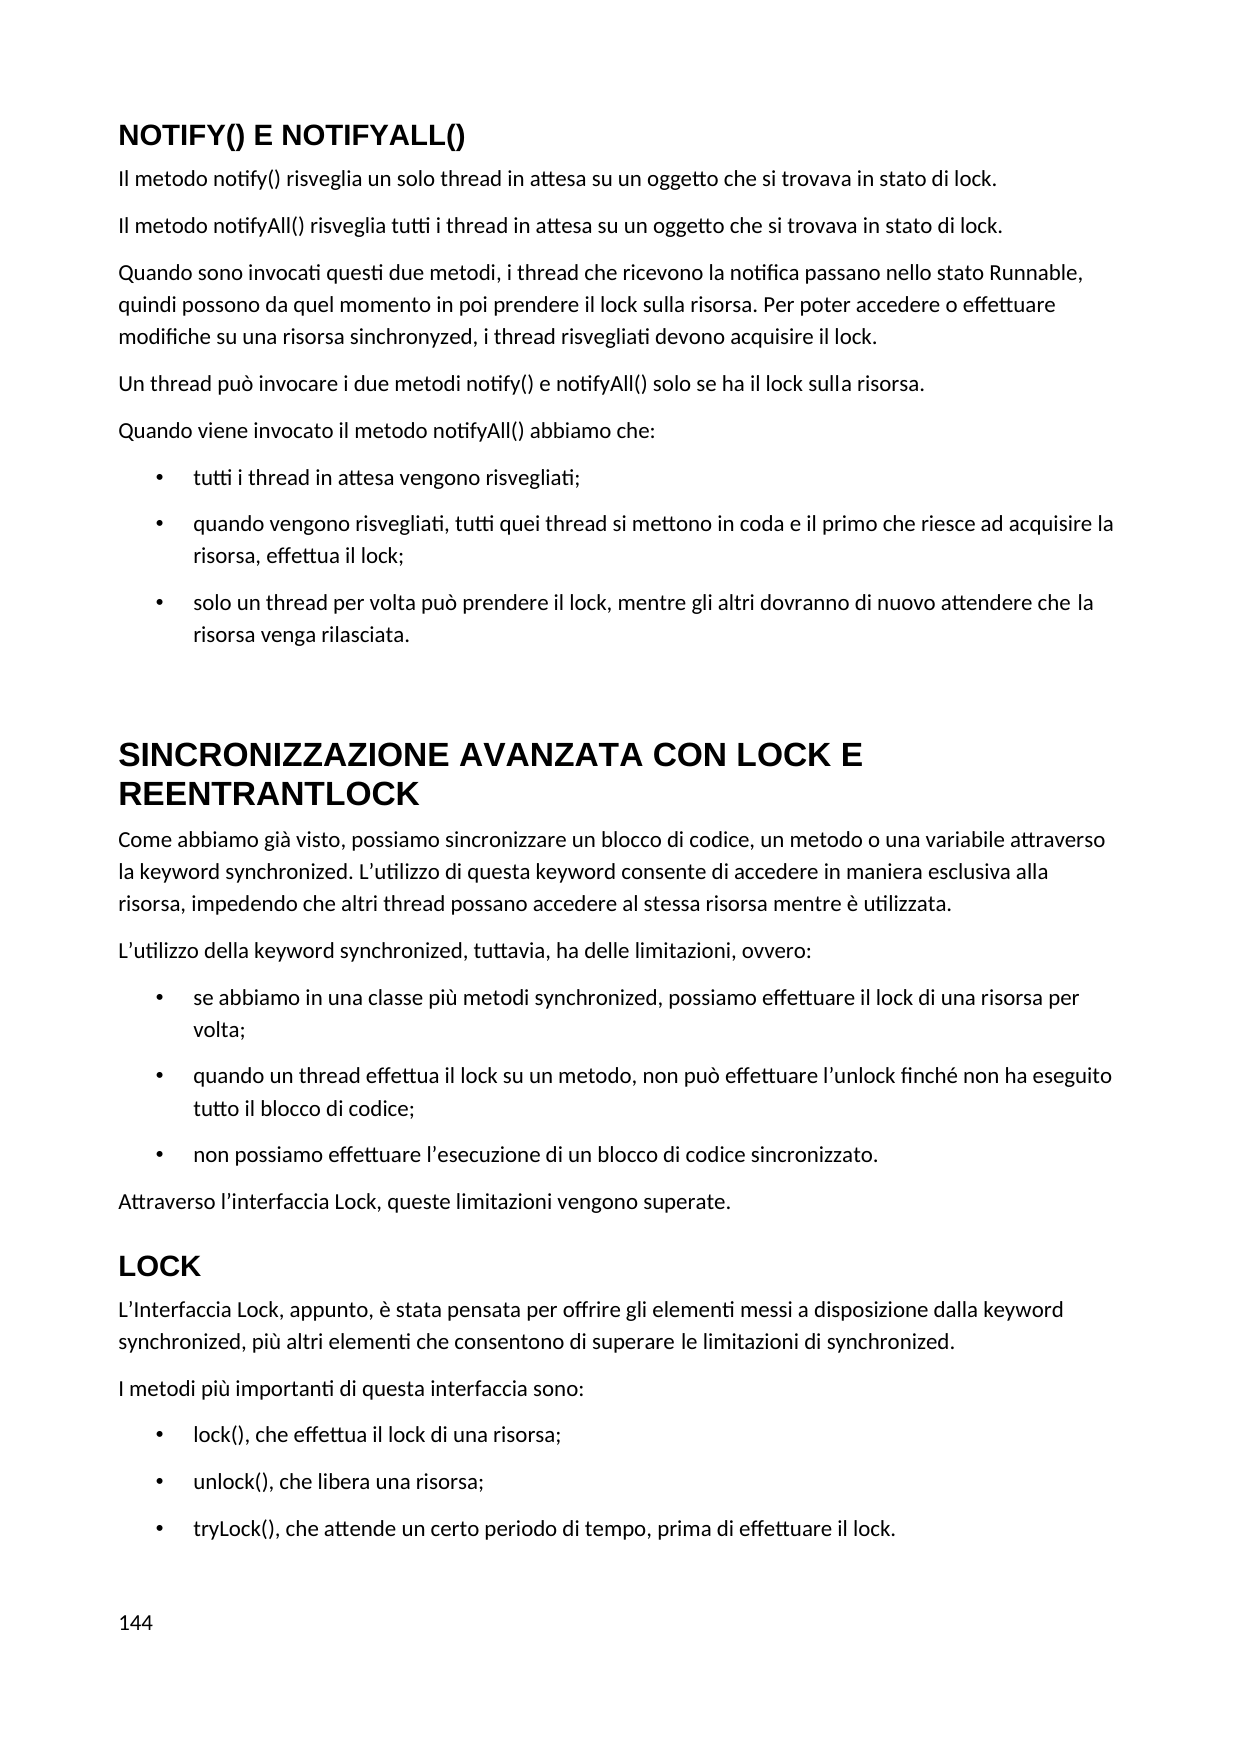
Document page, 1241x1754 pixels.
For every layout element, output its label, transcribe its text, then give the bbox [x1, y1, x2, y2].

text Un thread può invocare i due metodi notify() e notifyAll() solo se ha il lock sulla risorsa. [118, 369, 1122, 397]
list tutti i thread in attesa vengono risvegliati; [156, 463, 1122, 491]
list unlock(), che libera una risorsa; [156, 1467, 1122, 1495]
text Il metodo notify() risveglia un solo thread in attesa su un oggetto che si trovava in stato di lock. [118, 164, 1122, 192]
text Il metodo notifyAll() risveglia tutti i thread in attesa su un oggetto che si trovava in stato di lock. [118, 211, 1122, 239]
list quando un thread effettua il lock su un metodo, non può effettuare l’unlock finché non ha eseguito tutto il blocco di codice; [156, 1062, 1122, 1122]
text I metodi più importanti di questa interfaccia sono: [118, 1374, 1122, 1402]
text Attraverso l’interfaccia Lock, queste limitazioni vengono superate. [118, 1187, 1122, 1215]
list lock(), che effettua il lock di una risorsa; [156, 1421, 1122, 1449]
subtitle LOCK [118, 1249, 1122, 1282]
list solo un thread per volta può prendere il lock, mentre gli altri dovranno di nuovo attendere che la risorsa venga rilasciata. [156, 588, 1122, 648]
text Come abbiamo già visto, possiamo sincronizzare un blocco di codice, un metodo o una variabile attraverso la keyword synchronized. L’utilizzo di questa keyword consente di accedere in maniera esclusiva alla risorsa, impedendo che altri thread possano accedere al stessa risorsa mentre è utilizzata. [118, 825, 1122, 917]
list quando vengono risvegliati, tutti quei thread si mettono in coda e il primo che riesce ad acquisire la risorsa, effettua il lock; [156, 509, 1122, 569]
text L’utilizzo della keyword synchronized, tuttavia, ha delle limitazioni, ovvero: [118, 936, 1122, 964]
list se abbiamo in una classe più metodi synchronized, possiamo effettuare il lock di una risorsa per volta; [156, 983, 1122, 1043]
list non possiamo effettuare l’esecuzione di un blocco di codice sincronizzato. [156, 1141, 1122, 1168]
subtitle SINCRONIZZAZIONE AVANZATA CON LOCK E REENTRANTLOCK [118, 735, 1122, 812]
text Quando sono invocati questi due metodi, i thread che ricevono la notifica passano nello stato Runnable, quindi possono da quel momento in poi prendere il lock sulla risorsa. Per poter accedere o effettuare modifiche su una risorsa sinchronyzed, i thread risvegliati devono acquisire il lock. [118, 258, 1122, 350]
text L’Interfaccia Lock, appunto, è stata pensata per offrire gli elementi messi a disposizione dalla keyword synchronized, più altri elementi che consentono di superare le limitazioni di synchronized. [118, 1295, 1122, 1355]
subtitle NOTIFY() E NOTIFYALL() [118, 118, 1122, 152]
text Quando viene invocato il metodo notifyAll() abbiamo che: [118, 416, 1122, 444]
list tryLock(), che attende un certo periodo di tempo, prima di effettuare il lock. [156, 1514, 1122, 1542]
